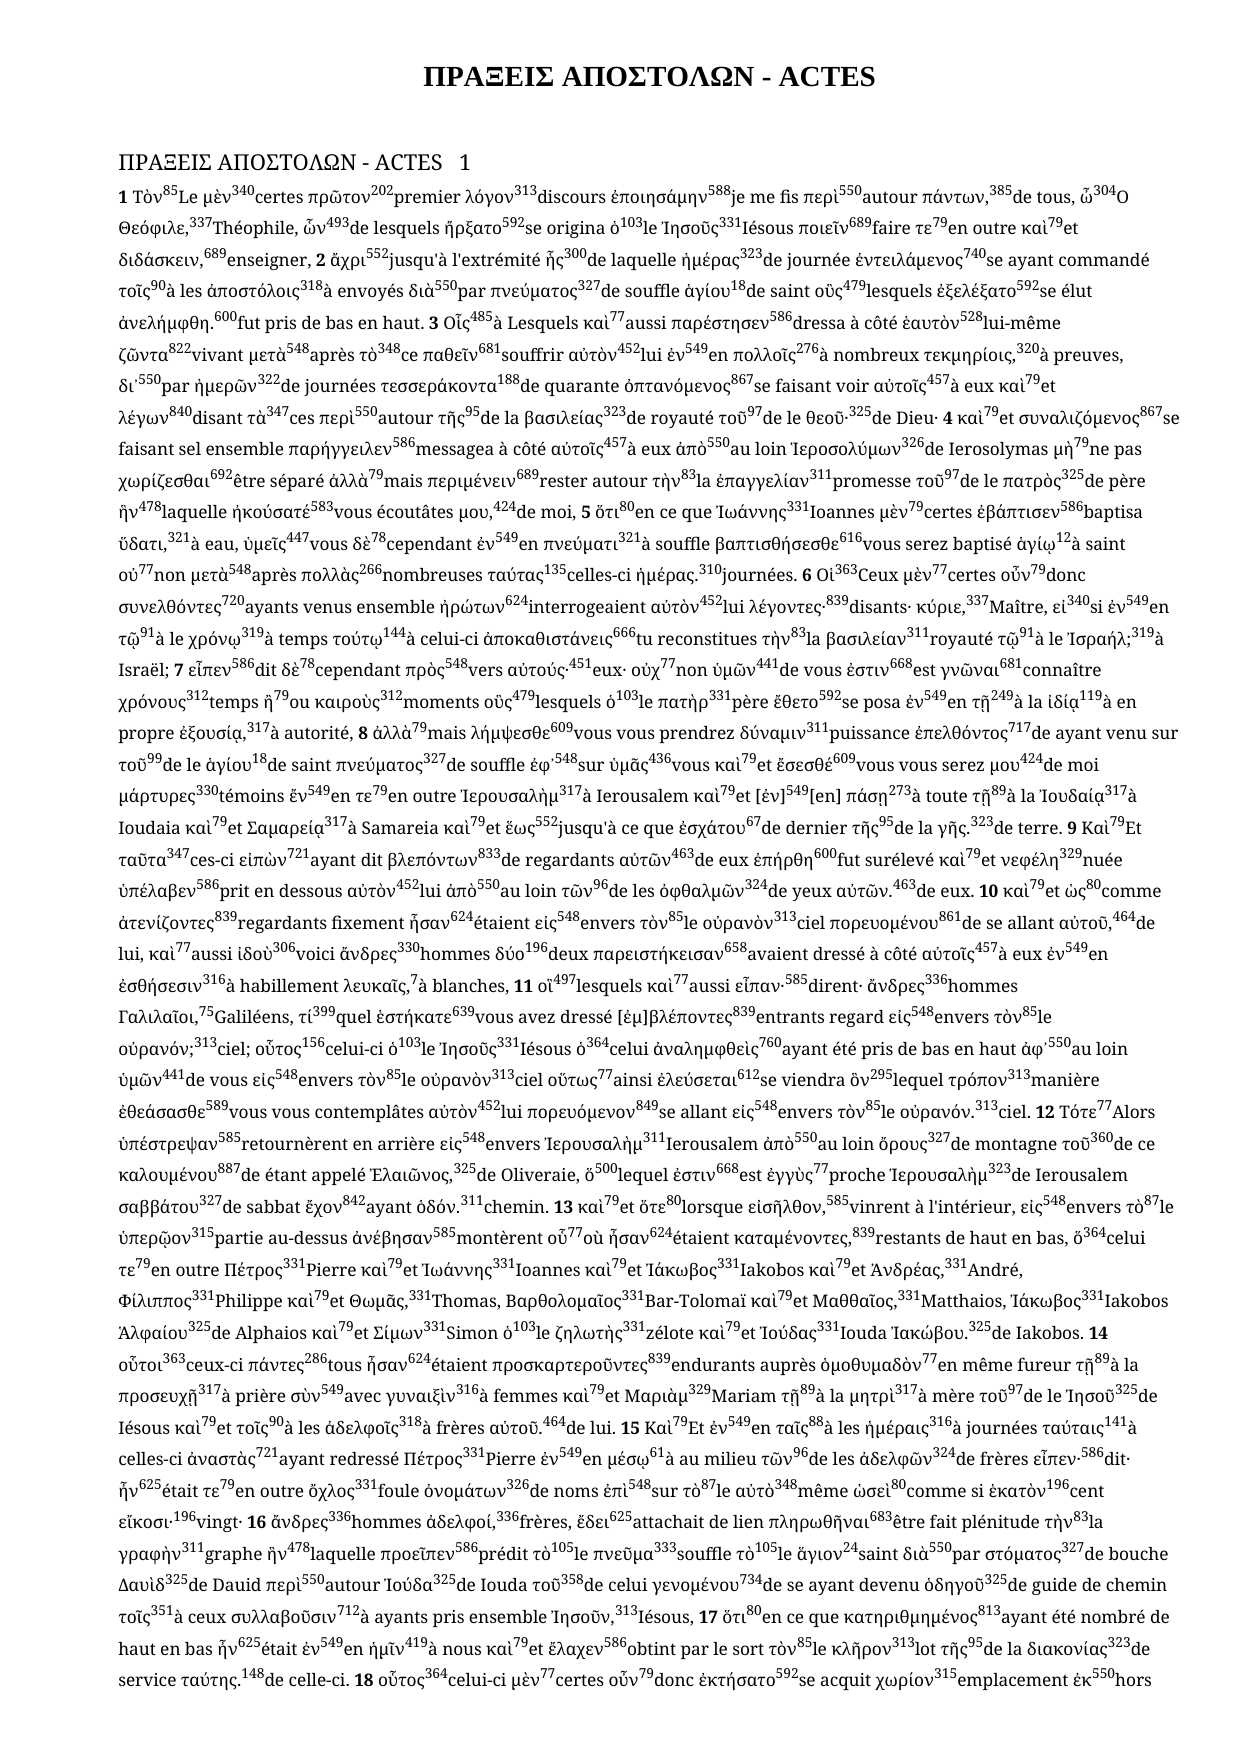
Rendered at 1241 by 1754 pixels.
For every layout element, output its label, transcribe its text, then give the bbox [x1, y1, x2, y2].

text 1 Τὸν85Le μὲν340certes πρῶτον202premier λόγον313discours ἐποιησάμην588je me fis περὶ550autour πάντων,385de tous, ὦ304O Θεόφιλε,337Théophile, ὧν493de lesquels ἤρξατο592se origina ὁ103le Ἰησοῦς331Iésous ποιεῖν689faire τε79en outre καὶ79et διδάσκειν,689enseigner, 2 ἄχρι552jusqu'à l'extrémité ἧς300de laquelle ἡμέρας323de journée ἐντειλάμενος740se ayant commandé τοῖς90à les ἀποστόλοις318à envoyés διὰ550par πνεύματος327de souffle ἁγίου18de saint οὓς479lesquels ἐξελέξατο592se élut ἀνελήμφθη.600fut pris de bas en haut. 3 Οἷς485à Lesquels καὶ77aussi παρέστησεν586dressa à côté ἑαυτὸν528lui-même ζῶντα822vivant μετὰ548après τὸ348ce παθεῖν681souffrir αὐτὸν452lui ἐν549en πολλοῖς276à nombreux τεκμηρίοις,320à preuves, δι᾽550par ἡμερῶν322de journées τεσσεράκοντα188de quarante ὀπτανόμενος867se faisant voir αὐτοῖς457à eux καὶ79et λέγων840disant τὰ347ces περὶ550autour τῆς95de la βασιλείας323de royauté τοῦ97de le θεοῦ·325de Dieu· 4 καὶ79et συναλιζόμενος867se faisant sel ensemble παρήγγειλεν586messagea à côté αὐτοῖς457à eux ἀπὸ550au loin Ἱεροσολύμων326de Ierosolymas μὴ79ne pas χωρίζεσθαι692être séparé ἀλλὰ79mais περιμένειν689rester autour τὴν83la ἐπαγγελίαν311promesse τοῦ97de le πατρὸς325de père ἣν478laquelle ἠκούσατέ583vous écoutâtes μου,424de moi, 5 ὅτι80en ce que Ἰωάννης331Ioannes μὲν79certes ἐβάπτισεν586baptisa ὕδατι,321à eau, ὑμεῖς447vous δὲ78cependant ἐν549en πνεύματι321à souffle βαπτισθήσεσθε616vous serez baptisé ἁγίῳ12à saint οὐ77non μετὰ548après πολλὰς266nombreuses ταύτας135celles-ci ἡμέρας.310journées. 6 Οἱ363Ceux μὲν77certes οὖν79donc συνελθόντες720ayants venus ensemble ἠρώτων624interrogeaient αὐτὸν452lui λέγοντες·839disants· κύριε,337Maître, εἰ340si ἐν549en τῷ91à le χρόνῳ319à temps τούτῳ144à celui-ci ἀποκαθιστάνεις666tu reconstitues τὴν83la βασιλείαν311royauté τῷ91à le Ἰσραήλ;319à Israël; 7 εἶπεν586dit δὲ78cependant πρὸς548vers αὐτούς·451eux· οὐχ77non ὑμῶν441de vous ἐστιν668est γνῶναι681connaître χρόνους312temps ἢ79ou καιροὺς312moments οὓς479lesquels ὁ103le πατὴρ331père ἔθετο592se posa ἐν549en τῇ249à la ἰδίᾳ119à en propre ἐξουσίᾳ,317à autorité, 8 ἀλλὰ79mais λήμψεσθε609vous vous prendrez δύναμιν311puissance ἐπελθόντος717de ayant venu sur τοῦ99de le ἁγίου18de saint πνεύματος327de souffle ἐφ᾽548sur ὑμᾶς436vous καὶ79et ἔσεσθέ609vous vous serez μου424de moi μάρτυρες330témoins ἔν549en τε79en outre Ἰερουσαλὴμ317à Ierousalem καὶ79et [ἐν]549[en] πάσῃ273à toute τῇ89à la Ἰουδαίᾳ317à Ioudaia καὶ79et Σαμαρείᾳ317à Samareia καὶ79et ἕως552jusqu'à ce que ἐσχάτου67de dernier τῆς95de la γῆς.323de terre. 9 Καὶ79Et ταῦτα347ces-ci εἰπὼν721ayant dit βλεπόντων833de regardants αὐτῶν463de eux ἐπήρθη600fut surélevé καὶ79et νεφέλη329nuée ὑπέλαβεν586prit en dessous αὐτὸν452lui ἀπὸ550au loin τῶν96de les ὀφθαλμῶν324de yeux αὐτῶν.463de eux. 10 καὶ79et ὡς80comme ἀτενίζοντες839regardants fixement ἦσαν624étaient εἰς548envers τὸν85le οὐρανὸν313ciel πορευομένου861de se allant αὐτοῦ,464de lui, καὶ77aussi ἰδοὺ306voici ἄνδρες330hommes δύο196deux παρειστήκεισαν658avaient dressé à côté αὐτοῖς457à eux ἐν549en ἐσθήσεσιν316à habillement λευκαῖς,7à blanches, 11 οἳ497lesquels καὶ77aussi εἶπαν·585dirent· ἄνδρες336hommes Γαλιλαῖοι,75Galiléens, τί399quel ἑστήκατε639vous avez dressé [ἐμ]βλέποντες839entrants regard εἰς548envers τὸν85le οὐρανόν;313ciel; οὗτος156celui-ci ὁ103le Ἰησοῦς331Iésous ὁ364celui ἀναλημφθεὶς760ayant été pris de bas en haut ἀφ᾽550au loin ὑμῶν441de vous εἰς548envers τὸν85le οὐρανὸν313ciel οὕτως77ainsi ἐλεύσεται612se viendra ὃν295lequel τρόπον313manière ἐθεάσασθε589vous vous contemplâtes αὐτὸν452lui πορευόμενον849se allant εἰς548envers τὸν85le οὐρανόν.313ciel. 12 Τότε77Alors ὑπέστρεψαν585retournèrent en arrière εἰς548envers Ἰερουσαλὴμ311Ierousalem ἀπὸ550au loin ὄρους327de montagne τοῦ360de ce καλουμένου887de étant appelé Ἐλαιῶνος,325de Oliveraie, ὅ500lequel ἐστιν668est ἐγγὺς77proche Ἰερουσαλὴμ323de Ierousalem σαββάτου327de sabbat ἔχον842ayant ὁδόν.311chemin. 13 καὶ79et ὅτε80lorsque εἰσῆλθον,585vinrent à l'intérieur, εἰς548envers τὸ87le ὑπερῷον315partie au-dessus ἀνέβησαν585montèrent οὗ77où ἦσαν624étaient καταμένοντες,839restants de haut en bas, ὅ364celui τε79en outre Πέτρος331Pierre καὶ79et Ἰωάννης331Ioannes καὶ79et Ἰάκωβος331Iakobos καὶ79et Ἀνδρέας,331André, Φίλιππος331Philippe καὶ79et Θωμᾶς,331Thomas, Βαρθολομαῖος331Bar-Tolomaï καὶ79et Μαθθαῖος,331Matthaios, Ἰάκωβος331Iakobos Ἁλφαίου325de Alphaios καὶ79et Σίμων331Simon ὁ103le ζηλωτὴς331zélote καὶ79et Ἰούδας331Iouda Ἰακώβου.325de Iakobos. 14 οὗτοι363ceux-ci πάντες286tous ἦσαν624étaient προσκαρτεροῦντες839endurants auprès ὁμοθυμαδὸν77en même fureur τῇ89à la προσευχῇ317à prière σὺν549avec γυναιξὶν316à femmes καὶ79et Μαριὰμ329Mariam τῇ89à la μητρὶ317à mère τοῦ97de le Ἰησοῦ325de Iésous καὶ79et τοῖς90à les ἀδελφοῖς318à frères αὐτοῦ.464de lui. 15 Καὶ79Et ἐν549en ταῖς88à les ἡμέραις316à journées ταύταις141à celles-ci ἀναστὰς721ayant redressé Πέτρος331Pierre ἐν549en μέσῳ61à au milieu τῶν96de les ἀδελφῶν324de frères εἶπεν·586dit· ἦν625était τε79en outre ὄχλος331foule ὀνομάτων326de noms ἐπὶ548sur τὸ87le αὐτὸ348même ὡσεὶ80comme si ἑκατὸν196cent εἴκοσι·196vingt· 16 ἄνδρες336hommes ἀδελφοί,336frères, ἔδει625attachait de lien πληρωθῆναι683être fait plénitude τὴν83la γραφὴν311graphe ἣν478laquelle προεῖπεν586prédit τὸ105le πνεῦμα333souffle τὸ105le ἅγιον24saint διὰ550par στόματος327de bouche Δαυὶδ325de Dauid περὶ550autour Ἰούδα325de Iouda τοῦ358de celui γενομένου734de se ayant devenu ὁδηγοῦ325de guide de chemin τοῖς351à ceux συλλαβοῦσιν712à ayants pris ensemble Ἰησοῦν,313Iésous, 17 ὅτι80en ce que κατηριθμημένος813ayant été nombré de haut en bas ἦν625était ἐν549en ἡμῖν419à nous καὶ79et ἔλαχεν586obtint par le sort τὸν85le κλῆρον313lot τῆς95de la διακονίας323de service ταύτης.148de celle-ci. 18 οὗτος364celui-ci μὲν77certes οὖν79donc ἐκτήσατο592se acquit χωρίον315emplacement ἐκ550hors μισθοῦ325de salaire τῆς95de la ἀδικίας323de injustice καὶ79et πρηνὴς47précipité en avant γενόμενος740se ayant devenu ἐλάκησεν586éclata μέσος71au milieu καὶ79et ἐξεχύθη600fut déversé πάντα288tous τὰ104les σπλάγχνα332entrailles αὐτοῦ·464de lui· 19 καὶ79et γνωστὸν49connu ἐγένετο592se devint πᾶσιν377à tous τοῖς351à ceux κατοικοῦσιν827à établissants maison d'habitation Ἰερουσαλήμ,311Ierousalem, ὥστε80de sorte que κληθῆναι683être appelé τὸ87le χωρίον315emplacement ἐκεῖνο140ce-là τῇ249à la ἰδίᾳ119à en propre διαλέκτῳ317à dialecte αὐτῶν463de eux Ἁκελδαμάχ,315Akeldama, τοῦτ᾽366ce-ci ἔστιν668est χωρίον315emplacement αἵματος.327de sang. 20 γέγραπται654a été graphé γὰρ79car ἐν549en βίβλῳ317à bible ψαλμῶν·324de psaumes· γενηθήτω565soit devenu ἡ101la ἔπαυλις329camp αὐτοῦ464de lui ἔρημος45déserte καὶ79et μὴ77ne pas ἔστω572soit ὁ364celui κατοικῶν840établissant maison d'habitation ἐν549en αὐτῇ,456à elle, καί·79et· τὴν83la ἐπισκοπὴν311supervision αὐτοῦ464de lui λαβέτω556prenne ἕτερος.390autre-différent. 21 δεῖ668attache de lien οὖν79donc τῶν96de les συνελθόντων715de ayants venus ensemble ἡμῖν419à nous ἀνδρῶν324de hommes ἐν549en παντὶ275à tout χρόνῳ319à temps ᾧ486à lequel εἰσῆλθεν586vint à l'intérieur καὶ79et ἐξῆλθεν586sortit ἐφ᾽548sur ἡμᾶς416nous ὁ103le κύριος331Maître Ἰησοῦς,331Iésous, 22 ἀρξάμενος740se ayant originé ἀπὸ550au loin τοῦ99de le βαπτίσματος327de baptême Ἰωάννου325de Ioannes ἕως552jusqu'à ce que τῆς95de la ἡμέρας323de journée ἧς490de laquelle ἀνελήμφθη600fut pris de bas en haut ἀφ᾽550au loin ἡμῶν,423de nous, μάρτυρα313témoin τῆς95de la ἀναστάσεως323de redressement αὐτοῦ464de lui σὺν549avec ἡμῖν419à nous γενέσθαι682se devenir ἕνα53un τούτων.357de ceux-ci. 23 Καὶ79Et ἔστησαν585dressèrent δύο,52deux, Ἰωσὴφ313Ioseph τὸν346celui καλούμενον875étant appelé Βαρσαββᾶν313Bar-Sabbas ὃς498lequel ἐπεκλήθη600fut surnommé Ἰοῦστος,331Ioustos, καὶ79et Μαθθίαν.313Matthias. 24 καὶ79et προσευξάμενοι739se ayants priés εἶπαν·585dirent· σὺ448toi κύριε337Maître καρδιογνῶστα337connaisseur de coeur πάντων,383de tous, ἀνάδειξον554montre de bas en haut ὃν480lequel ἐξελέξω590tu te élus ἐκ550hors τούτων149de ceux-ci τῶν96de les δύο64de deux ἕνα53un 25 λαβεῖν681prendre τὸν85le τόπον313lieu τῆς95de la διακονίας323de service ταύτης148de celle-ci καὶ79et ἀποστολῆς323de envoi ἀφ᾽550au loin ἧς490de laquelle παρέβη586marcha à côté Ἰούδας331Iouda πορευθῆναι683être allé εἰς548envers τὸν245le τόπον313lieu τὸν85le ἴδιον.115en propre. 26 καὶ79et ἔδωκαν585donnèrent κλήρους312lots αὐτοῖς457à eux καὶ79et ἔπεσεν586tomba ὁ103le κλῆρος331lot ἐπὶ548sur Μαθθίαν313Matthias καὶ79et συγκατεψηφίσθη600fut compté de haut en bas avec μετὰ550avec τῶν96de les ἕνδεκα190de onze ἀποστόλων.324de envoyés. [118, 181, 1181, 1692]
text ΠΡΑΞΕΙΣ ΑΠΟΣΤΟΛΩΝ - ACTES 1 [118, 147, 1181, 176]
subtitle ΠΡΑΞΕΙΣ ΑΠΟΣΤΟΛΩΝ - ACTES [118, 59, 1181, 93]
